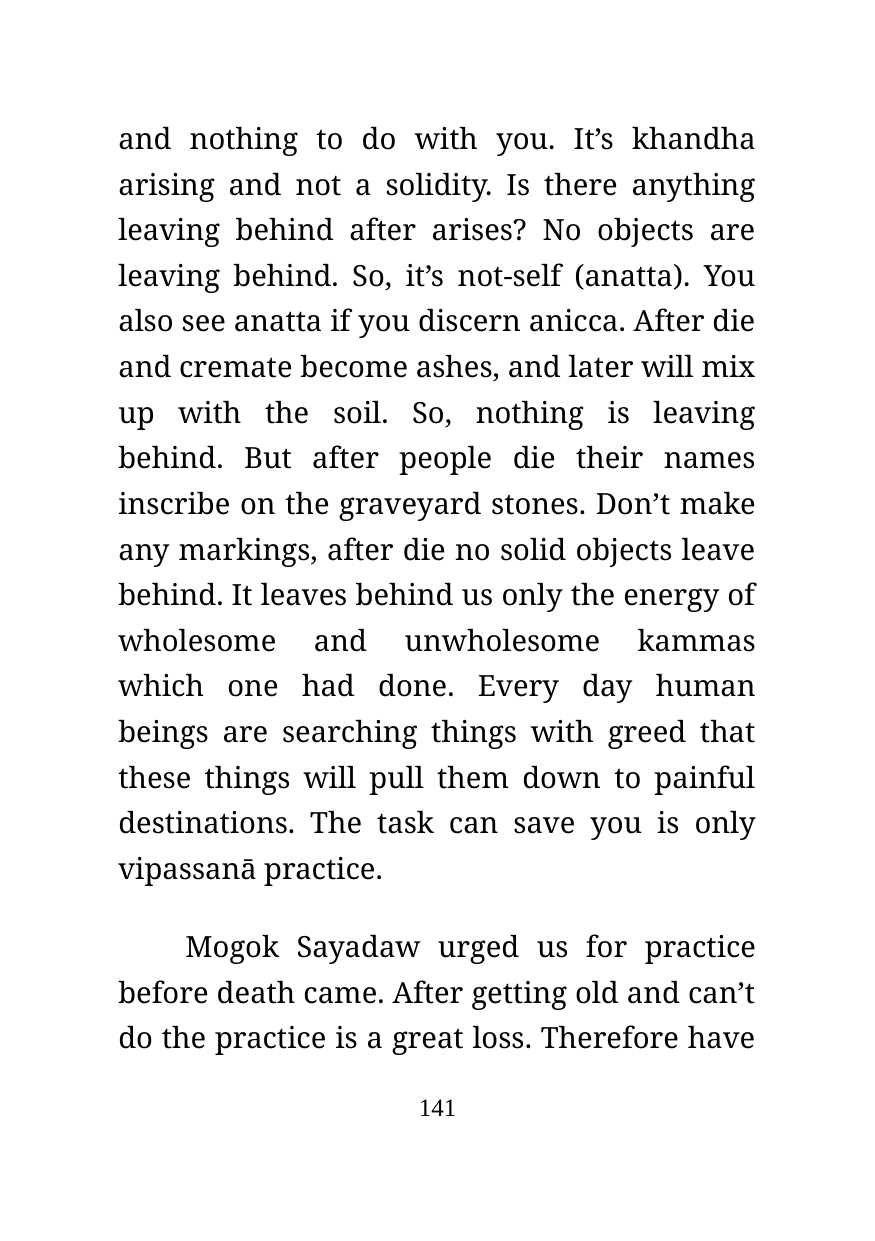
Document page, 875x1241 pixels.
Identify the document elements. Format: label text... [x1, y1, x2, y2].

text Mogok Sayadaw urged us for practice before death came. After getting old and can’t do the practice is a great loss. Therefore have [118, 926, 756, 1057]
text and nothing to do with you. It’s khandha arising and not a solidity. Is there anything leaving behind after arises? No objects are leaving behind. So, it’s not-self (anatta). You also see anatta if you discern anicca. After die and cremate become ashes, and later will mix up with the soil. So, nothing is leaving behind. But after people die their names inscribe on the graveyard stones. Don’t make any markings, after die no solid objects leave behind. It leaves behind us only the energy of wholesome and unwholesome kammas which one had done. Every day human beings are searching things with greed that these things will pull them down to painful destinations. The task can save you is only vipassanā practice. [118, 118, 756, 888]
